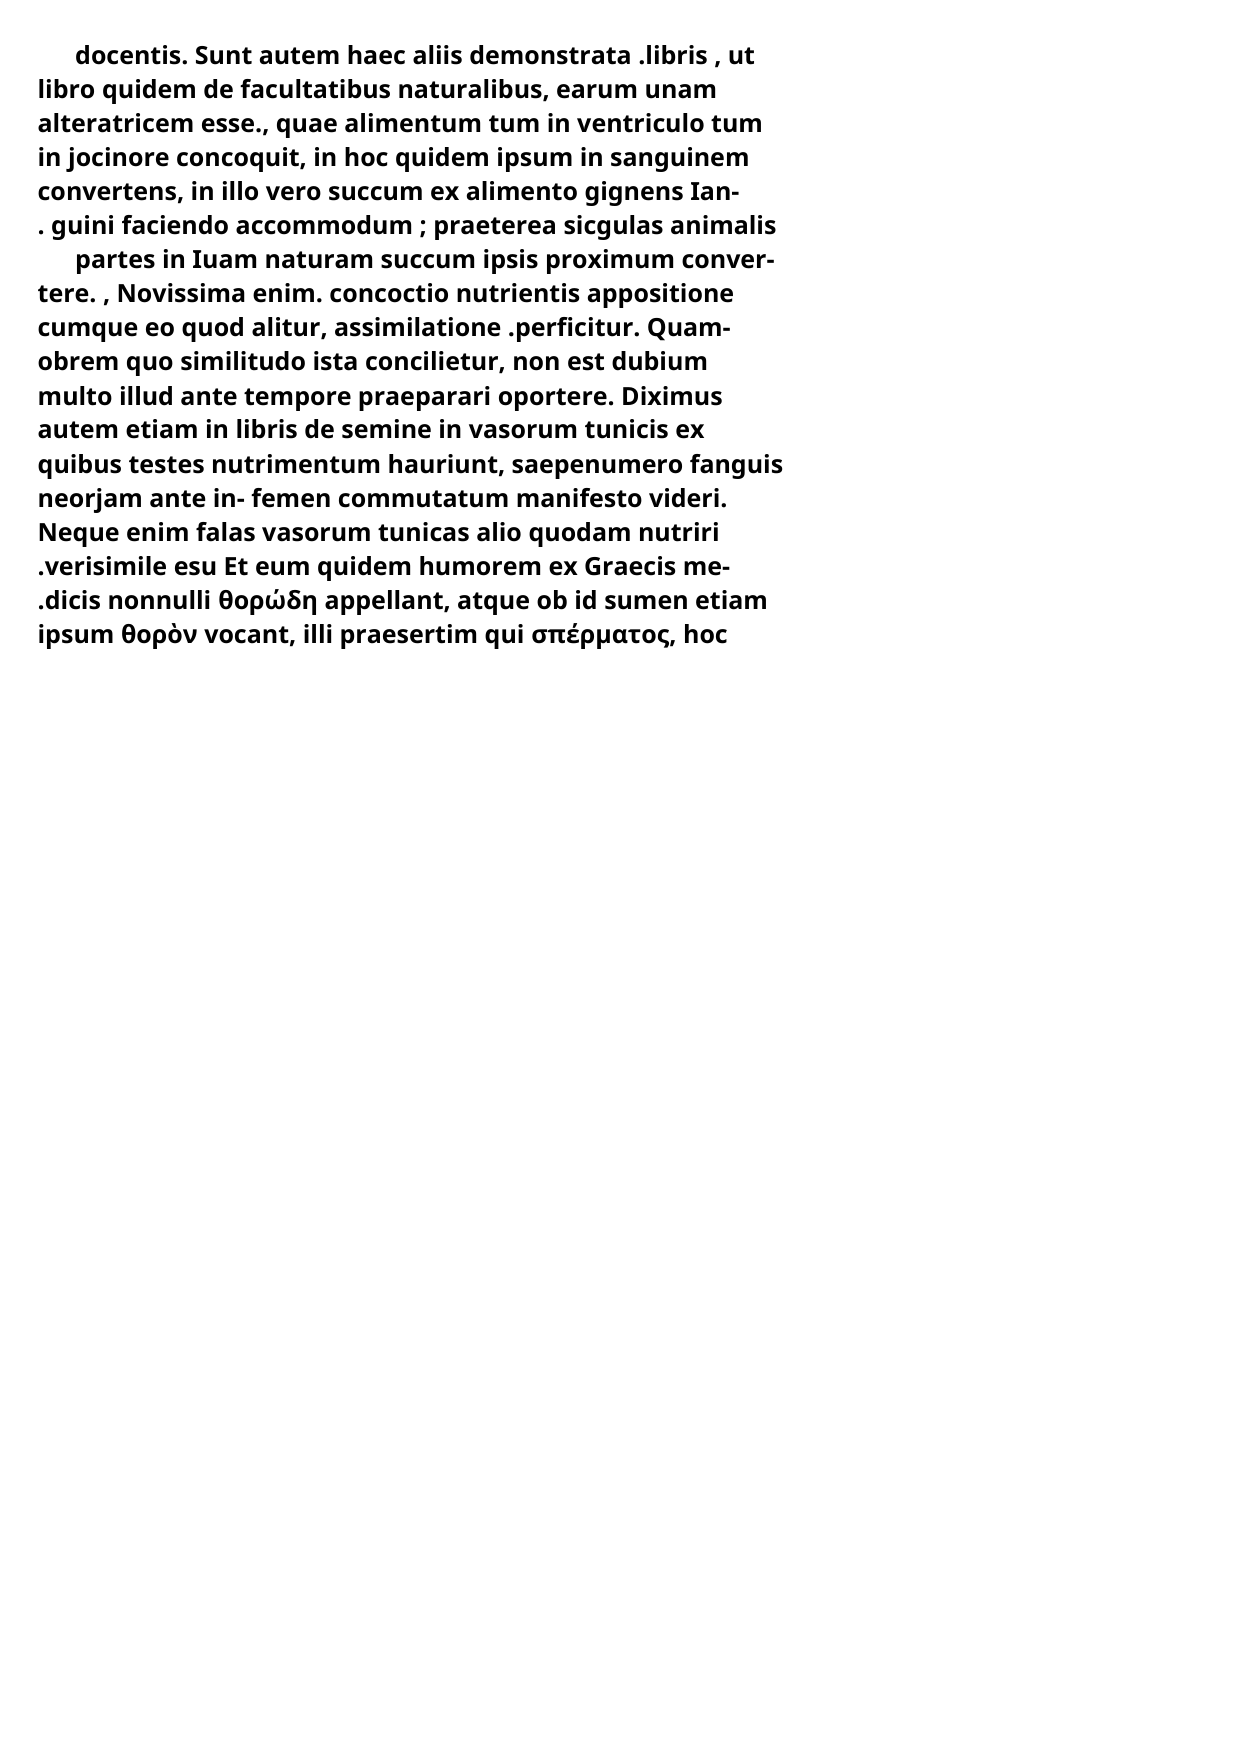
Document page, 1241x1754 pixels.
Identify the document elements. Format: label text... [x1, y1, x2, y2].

text docentis. Sunt autem haec aliis demonstrata .libris , ut libro quidem de facultatibus naturalibus, earum unam alteratricem esse., quae alimentum tum in ventriculo tum in jocinore concoquit, in hoc quidem ipsum in sanguinem convertens, in illo vero succum ex alimento gignens Ian- . guini faciendo accommodum ; praeterea sicgulas animalis [37, 37, 1203, 242]
text partes in Iuam naturam succum ipsis proximum conver- tere. , Novissima enim. concoctio nutrientis appositione cumque eo quod alitur, assimilatione .perficitur. Quam- obrem quo similitudo ista concilietur, non est dubium multo illud ante tempore praeparari oportere. Diximus autem etiam in libris de semine in vasorum tunicis ex quibus testes nutrimentum hauriunt, saepenumero fanguis neorjam ante in- femen commutatum manifesto videri. Neque enim falas vasorum tunicas alio quodam nutriri .verisimile esu Et eum quidem humorem ex Graecis me- .dicis nonnulli θορώδη appellant, atque ob id sumen etiam ipsum θορὸν vocant, illi praesertim qui σπέρματος, hoc [37, 242, 1203, 651]
